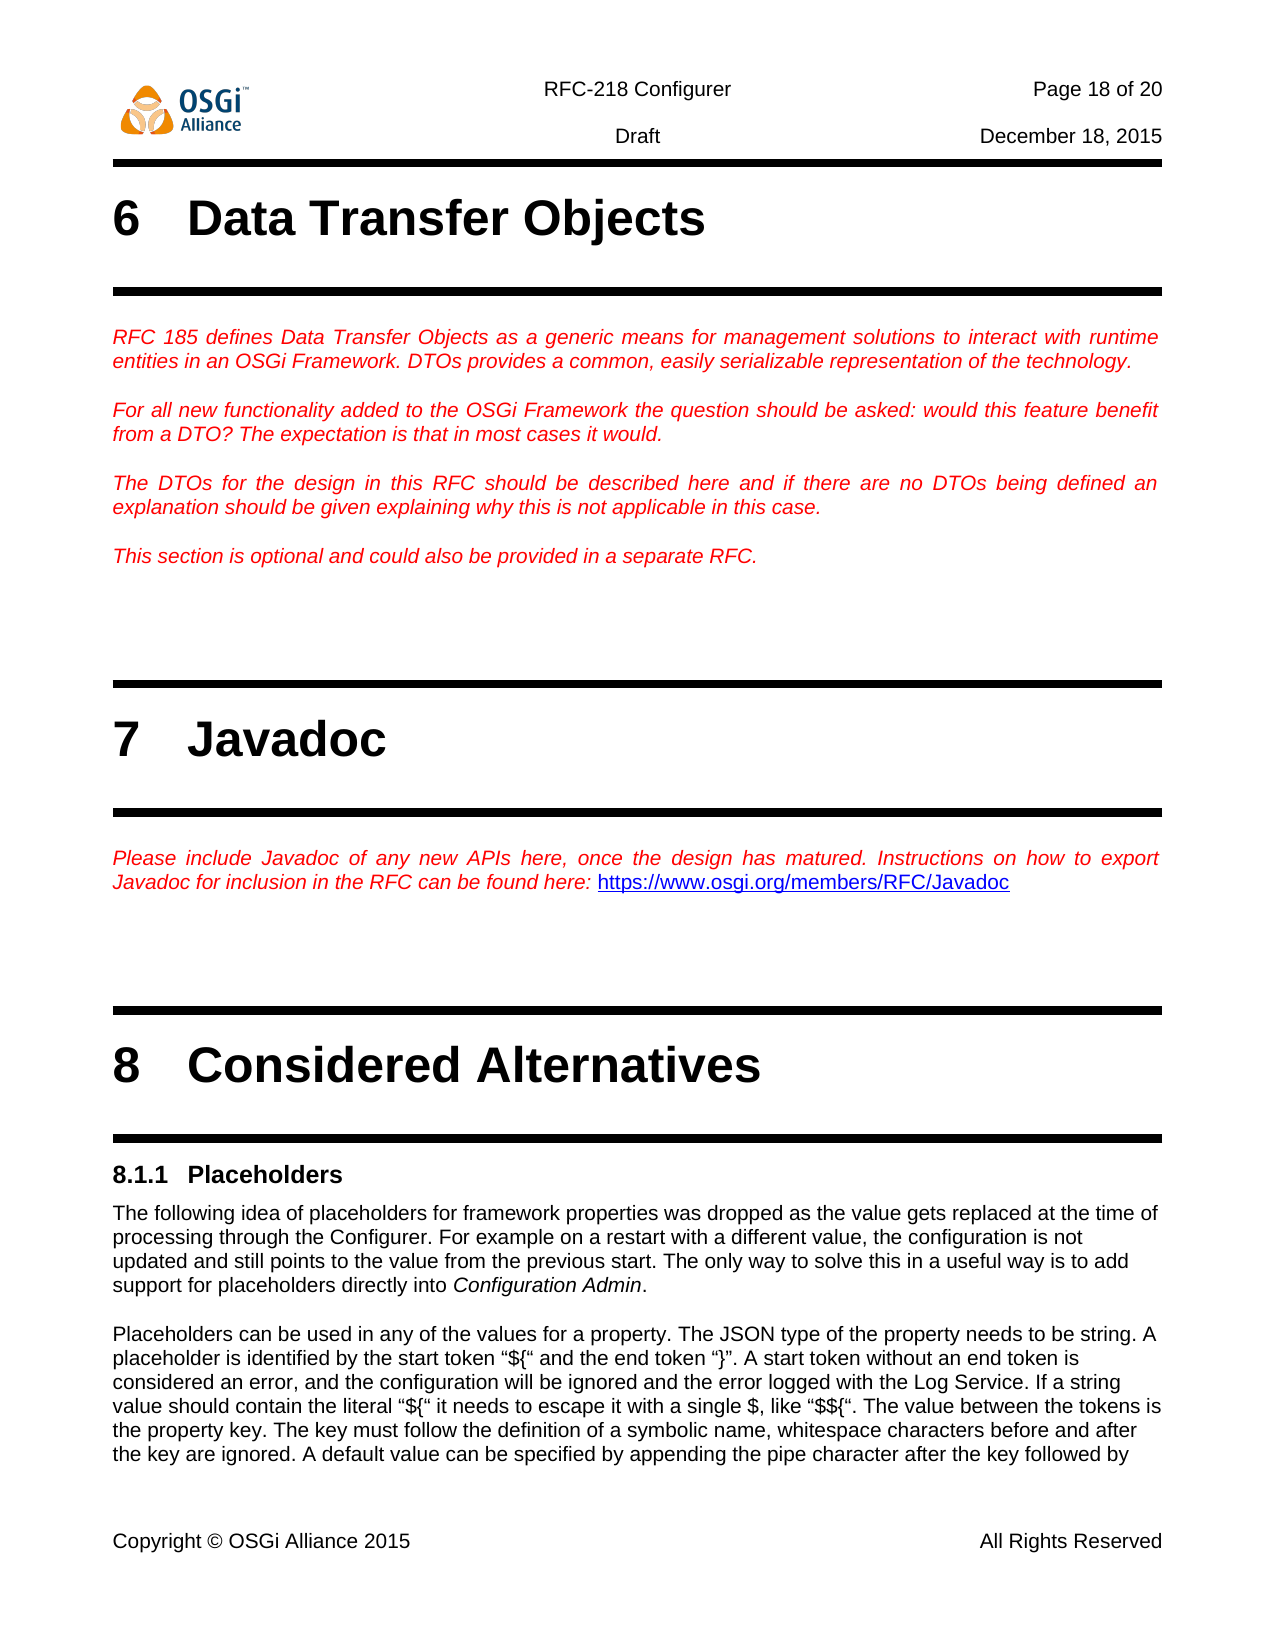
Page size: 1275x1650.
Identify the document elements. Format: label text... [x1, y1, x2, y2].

subtitle Javadoc [112, 681, 1162, 817]
text The following idea of placeholders for framework properties was dropped as the value gets replaced at the time of processing through the Configurer. For example on a restart with a different value, the configuration is not updated and still points to the value from the previous start. The only way to solve this in a useful way is to add support for placeholders directly into Configuration Admin. [112, 1201, 1162, 1297]
text The DTOs for the design in this RFC should be described here and if there are no DTOs being defined an explanation should be given explaining why this is not applicable in this case. [112, 471, 1162, 518]
text Placeholders can be used in any of the values for a property. The JSON type of the property needs to be string. A placeholder is identified by the start token “${“ and the end token “}”. A start token without an end token is considered an error, and the configuration will be ignored and the error logged with the Log Service. If a string value should contain the literal “${“ it needs to escape it with a single $, like “$${“. The value between the tokens is the property key. The key must follow the definition of a symbolic name, whitespace characters before and after the key are ignored. A default value can be specified by appending the pipe character after the key followed by [112, 1322, 1162, 1465]
text For all new functionality added to the OSGi Framework the question should be asked: would this feature benefit from a DTO? The expectation is that in most cases it would. [112, 398, 1162, 446]
text Please include Javadoc of any new APIs here, once the design has matured. Instructions on how to export Javadoc for inclusion in the RFC can be found here: https://www.osgi.org/members/RFC/Javadoc [112, 846, 1162, 894]
text RFC 185 defines Data Transfer Objects as a generic means for management solutions to interact with runtime entities in an OSGi Framework. DTOs provides a common, easily serializable representation of the technology. [112, 325, 1162, 373]
subtitle Considered Alternatives [112, 1007, 1162, 1143]
subtitle Placeholders [112, 1159, 1162, 1188]
subtitle Data Transfer Objects [112, 160, 1162, 296]
text This section is optional and could also be provided in a separate RFC. [112, 543, 1162, 567]
picture [113, 78, 257, 142]
